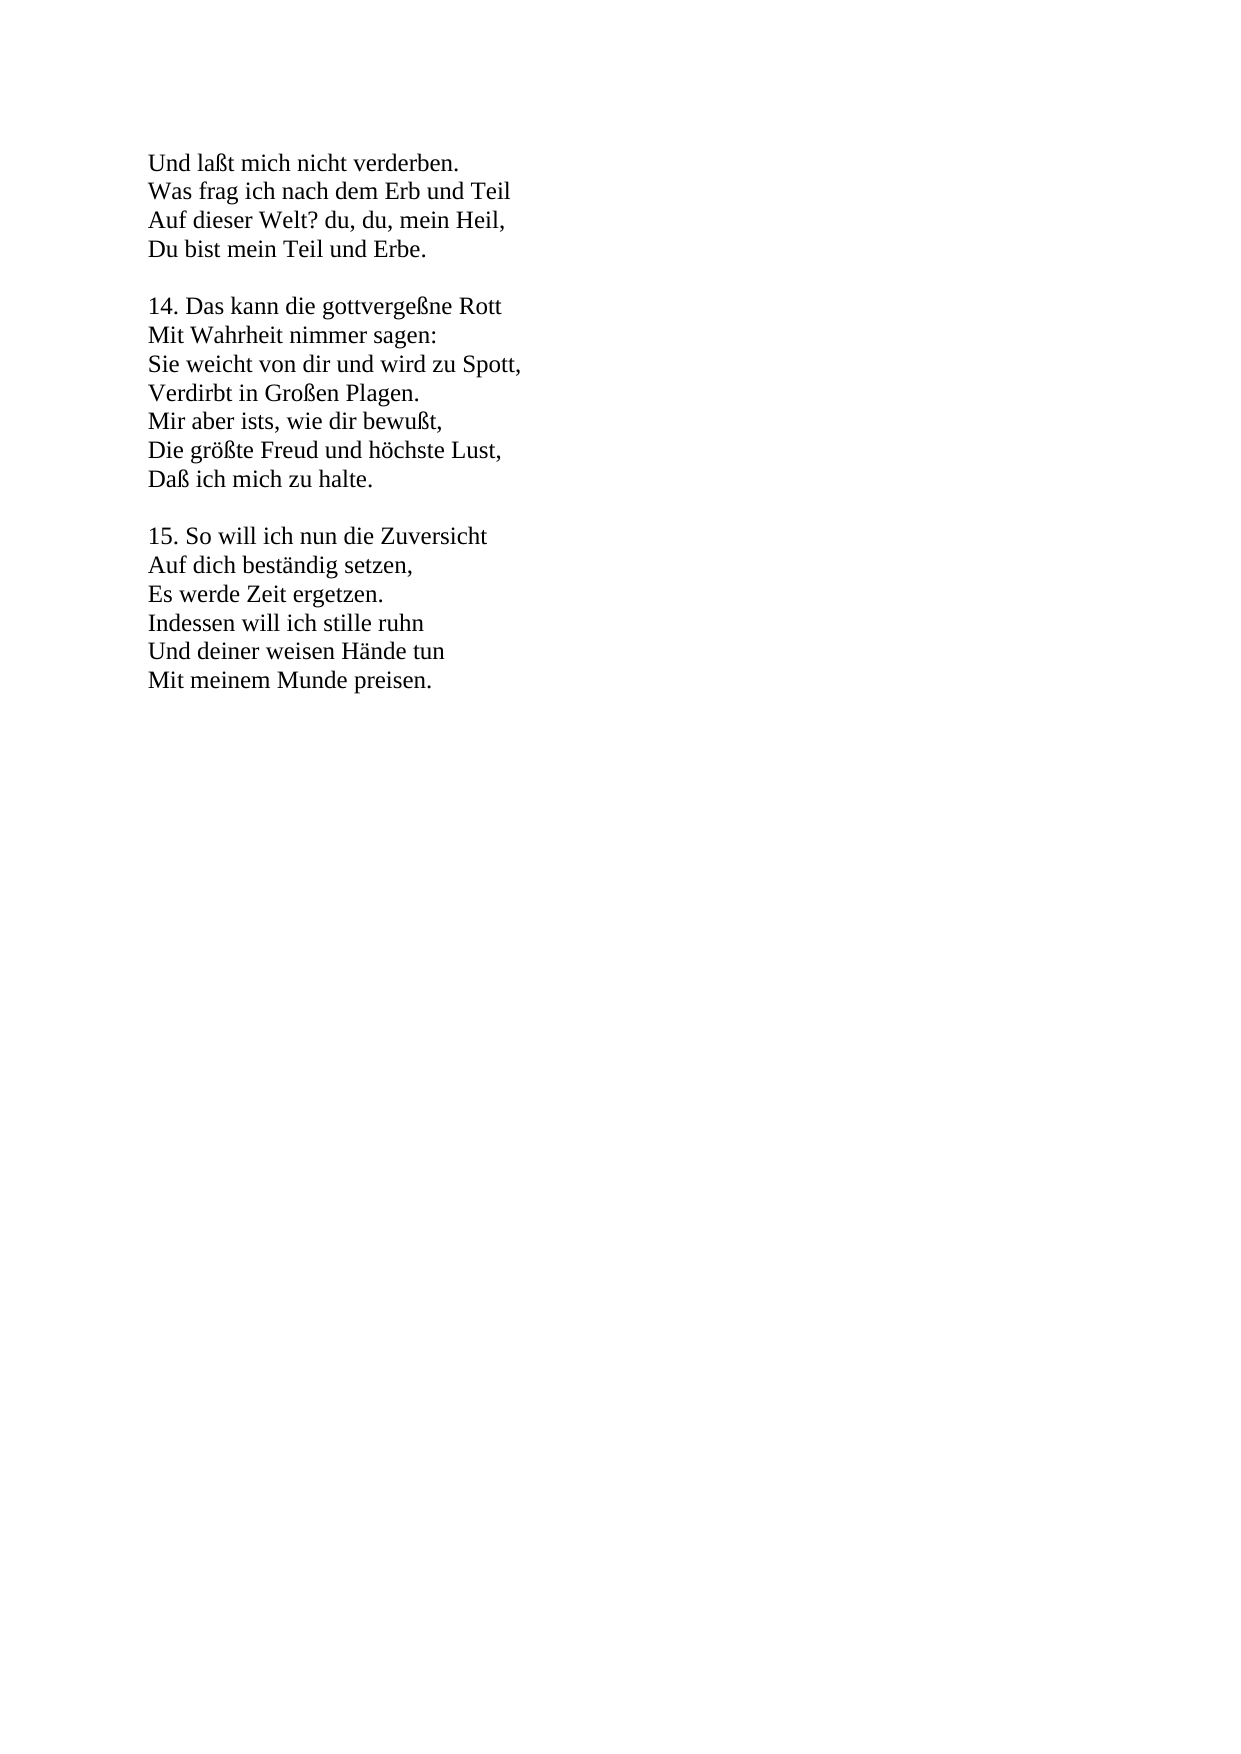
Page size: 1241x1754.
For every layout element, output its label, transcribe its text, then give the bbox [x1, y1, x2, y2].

text Und deiner weisen Hände tun [148, 636, 1093, 665]
text Die größte Freud und höchste Lust, [148, 435, 1093, 464]
text Indessen will ich stille ruhn [148, 608, 1093, 636]
text Du bist mein Teil und Erbe. [148, 234, 1093, 263]
text Daß ich mich zu halte. [148, 464, 1093, 493]
text Mir aber ists, wie dir bewußt, [148, 406, 1093, 435]
text 14. Das kann die gottvergeßne Rott [148, 291, 1093, 320]
text Mit meinem Munde preisen. [148, 665, 1093, 694]
text Und laßt mich nicht verderben. [148, 148, 1093, 176]
text 15. So will ich nun die Zuversicht [148, 521, 1093, 550]
text Auf dich beständig setzen, [148, 550, 1093, 579]
text Verdirbt in Großen Plagen. [148, 378, 1093, 406]
text Was frag ich nach dem Erb und Teil [148, 176, 1093, 205]
text Sie weicht von dir und wird zu Spott, [148, 349, 1093, 378]
text Auf dieser Welt? du, du, mein Heil, [148, 205, 1093, 234]
text Es werde Zeit ergetzen. [148, 579, 1093, 608]
text Mit Wahrheit nimmer sagen: [148, 320, 1093, 349]
